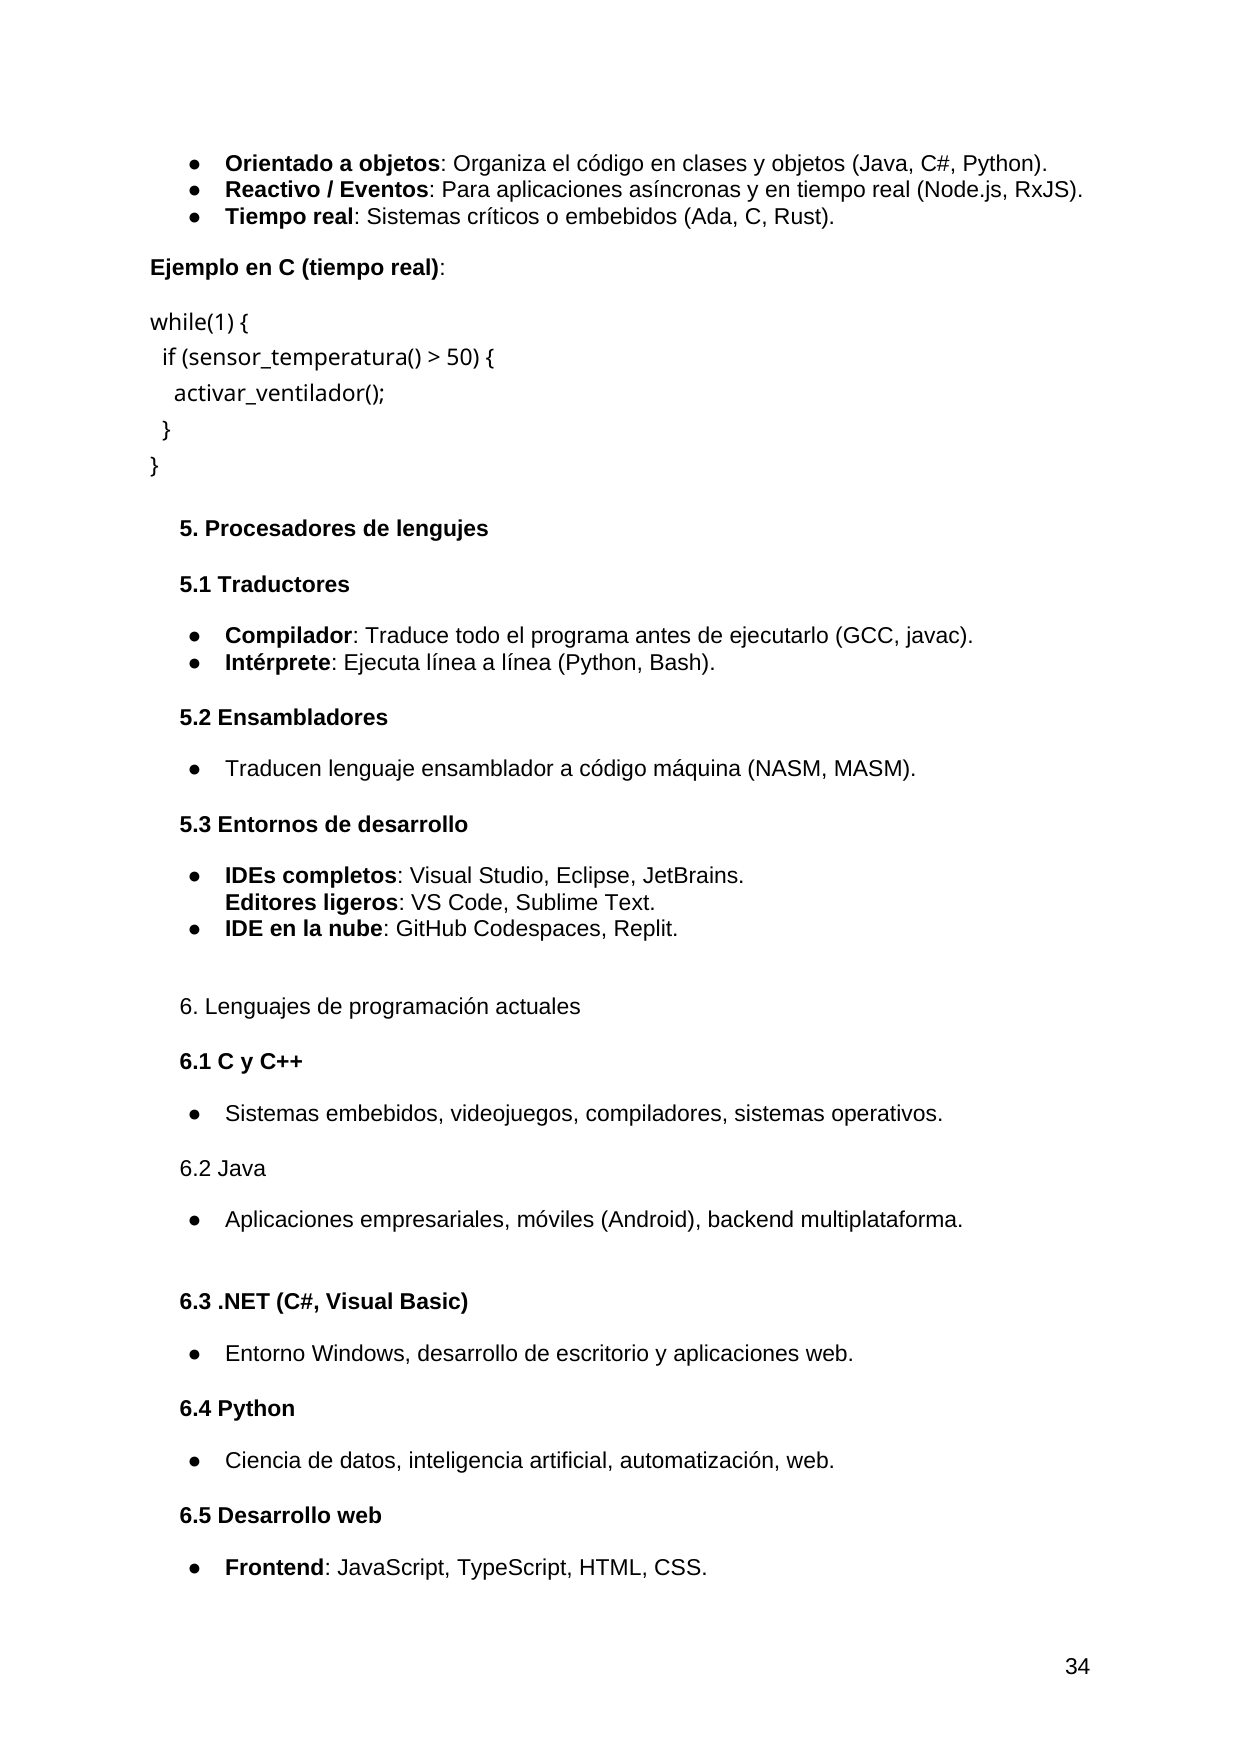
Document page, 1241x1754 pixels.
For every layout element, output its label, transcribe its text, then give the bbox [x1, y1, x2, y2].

text 6. Lenguajes de programación actuales [179, 993, 1090, 1019]
text 6.1 C y C++ [179, 1048, 1090, 1074]
text 6.2 Java [179, 1155, 1090, 1181]
list IDE en la nube: GitHub Codespaces, Replit. [187, 915, 1090, 968]
list Entorno Windows, desarrollo de escritorio y aplicaciones web. [187, 1340, 1090, 1366]
text while(1) { [150, 305, 1090, 337]
text } [150, 413, 1090, 444]
text 6.5 Desarrollo web [179, 1502, 1090, 1528]
text activar_ventilador(); [150, 377, 1090, 408]
text 6.4 Python [179, 1395, 1090, 1422]
list Tiempo real: Sistemas críticos o embebidos (Ada, C, Rust). [187, 203, 1090, 229]
text 5.3 Entornos de desarrollo [179, 811, 1090, 837]
text } [150, 449, 1090, 480]
list Orientado a objetos: Organiza el código en clases y objetos (Java, C#, Python). [187, 150, 1090, 176]
text 5. Procesadores de lengujes [179, 515, 1090, 542]
list Traducen lenguaje ensamblador a código máquina (NASM, MASM). [187, 755, 1090, 782]
text 6.3 .NET (C#, Visual Basic) [179, 1288, 1090, 1315]
list Compilador: Traduce todo el programa antes de ejecutarlo (GCC, javac). [187, 622, 1090, 648]
list Intérprete: Ejecuta línea a línea (Python, Bash). [187, 648, 1090, 675]
text if (sensor_temperatura() > 50) { [150, 341, 1090, 373]
text 5.1 Traductores [179, 571, 1090, 597]
list Ciencia de datos, inteligencia artificial, automatización, web. [187, 1447, 1090, 1473]
list Frontend: JavaScript, TypeScript, HTML, CSS. [187, 1553, 1090, 1580]
text 5.2 Ensambladores [179, 704, 1090, 730]
text Ejemplo en C (tiempo real): [150, 254, 1090, 280]
list Aplicaciones empresariales, móviles (Android), backend multiplataforma. [187, 1206, 1090, 1259]
list Reactivo / Eventos: Para aplicaciones asíncronas y en tiempo real (Node.js, RxJS). [187, 176, 1090, 203]
list IDEs completos: Visual Studio, Eclipse, JetBrains. Editores ligeros: VS Code, Sublime Text. [187, 862, 1090, 915]
list Sistemas embebidos, videojuegos, compiladores, sistemas operativos. [187, 1099, 1090, 1126]
